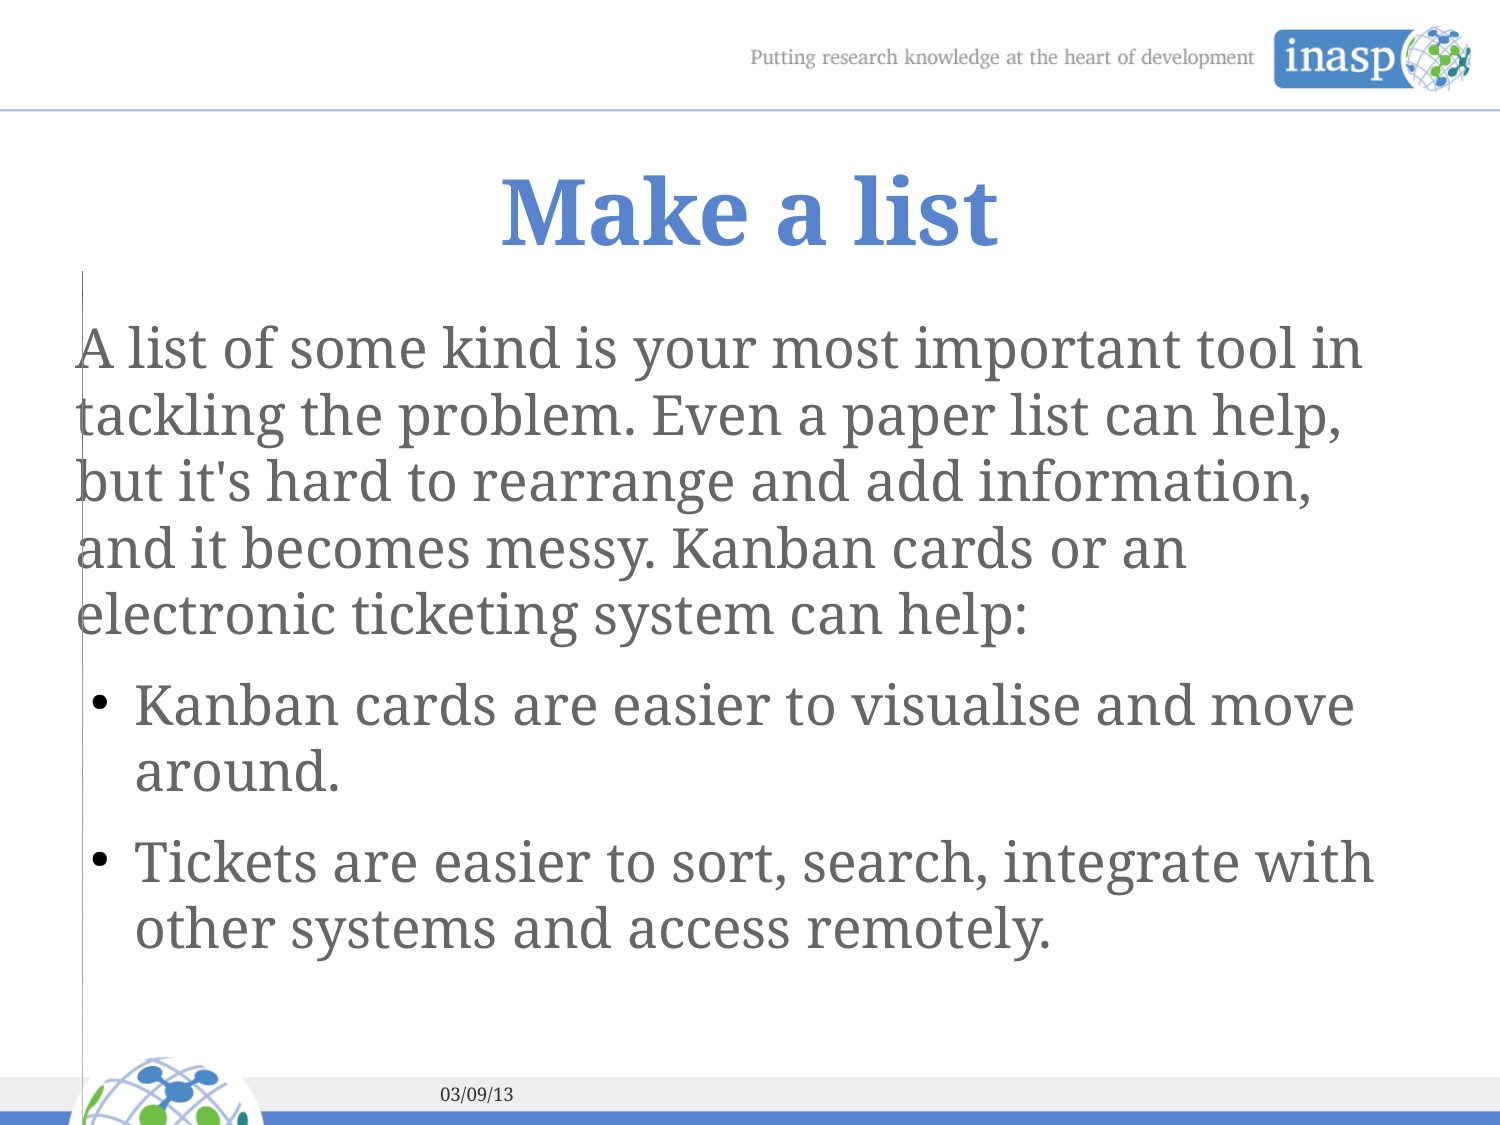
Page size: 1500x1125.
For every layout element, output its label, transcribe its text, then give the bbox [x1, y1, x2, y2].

list A list of some kind is your most important tool in tackling the problem. Even a paper list can help, but it's hard to rearrange and add information, and it becomes messy. Kanban cards or an electronic ticketing system can help: Kanban cards are easier to visualise and move around. Tickets are easier to sort, search, integrate with other systems and access remotely. [83, 313, 1426, 967]
picture [0, 0, 1500, 1125]
title Make a list [75, 129, 1426, 313]
